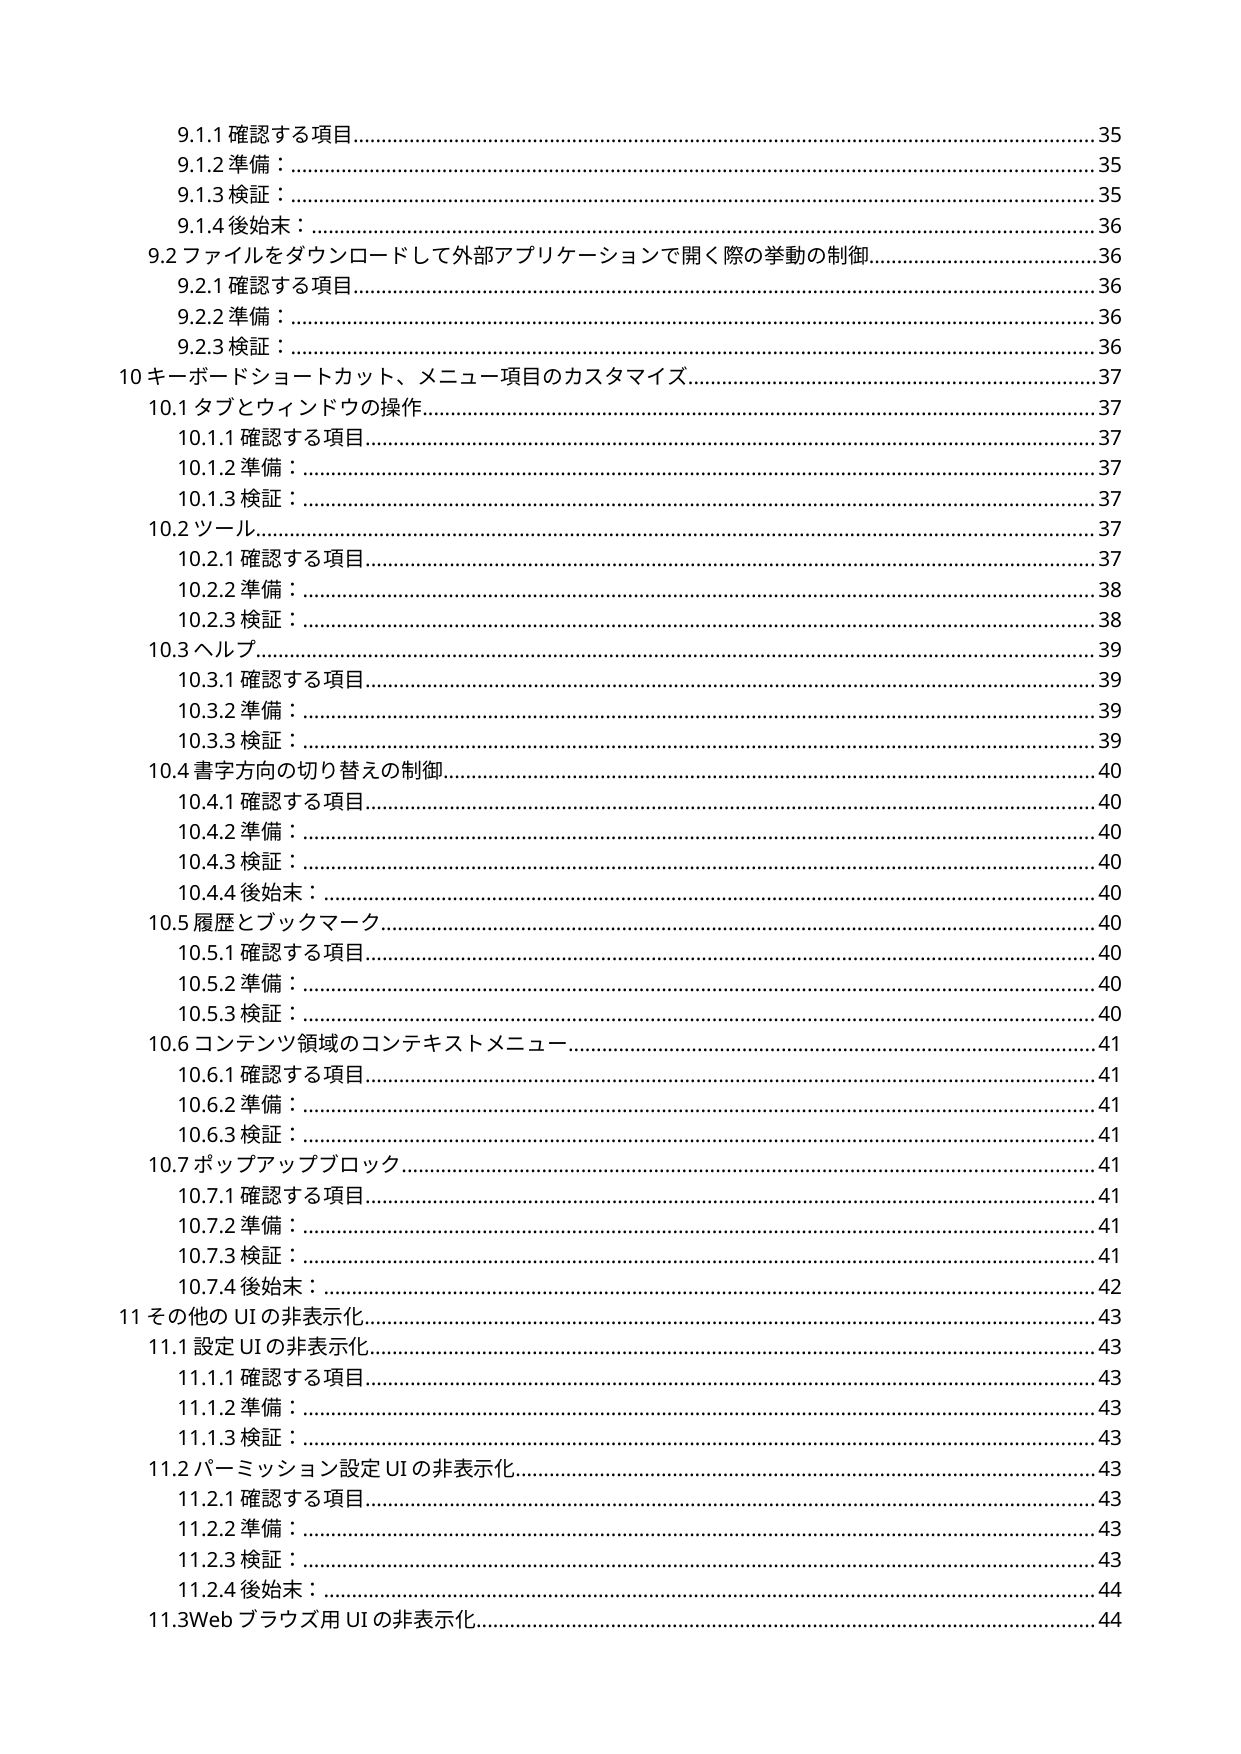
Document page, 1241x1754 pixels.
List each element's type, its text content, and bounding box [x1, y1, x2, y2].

text 10.1.1確認する項目 37 [177, 421, 1122, 452]
text 10.6.1確認する項目 41 [177, 1058, 1122, 1088]
text 10.7.4後始末： 42 [177, 1270, 1122, 1300]
text 9.1.4後始末： 36 [177, 209, 1122, 239]
text 9.2.2準備： 36 [177, 300, 1122, 330]
text 10.4.3検証： 40 [177, 846, 1122, 876]
text 9.2.3検証： 36 [177, 330, 1122, 361]
text 10.1タブとウィンドウの操作 37 [148, 391, 1122, 421]
text 11.2パーミッション設定UIの非表示化 43 [148, 1452, 1122, 1482]
text 11.1設定UIの非表示化 43 [148, 1331, 1122, 1361]
text 10.4.1確認する項目 40 [177, 785, 1122, 815]
text 10.3.2準備： 39 [177, 694, 1122, 724]
text 10.4.2準備： 40 [177, 815, 1122, 846]
text 9.2.1確認する項目 36 [177, 270, 1122, 300]
text 10.2.1確認する項目 37 [177, 542, 1122, 573]
text 10キーボードショートカット、メニュー項目のカスタマイズ 37 [118, 361, 1122, 391]
text 9.1.3検証： 35 [177, 179, 1122, 209]
text 11.2.2準備： 43 [177, 1512, 1122, 1543]
text 10.3.1確認する項目 39 [177, 664, 1122, 694]
text 10.6.3検証： 41 [177, 1118, 1122, 1149]
text 10.2.2準備： 38 [177, 573, 1122, 603]
text 10.5履歴とブックマーク 40 [148, 906, 1122, 937]
text 11.2.3検証： 43 [177, 1543, 1122, 1573]
text 10.1.2準備： 37 [177, 452, 1122, 482]
text 10.7ポップアップブロック 41 [148, 1149, 1122, 1179]
text 10.5.2準備： 40 [177, 967, 1122, 997]
text 10.2.3検証： 38 [177, 603, 1122, 633]
text 11.1.2準備： 43 [177, 1391, 1122, 1422]
text 11その他のUIの非表示化 43 [118, 1300, 1122, 1331]
text 10.6.2準備： 41 [177, 1088, 1122, 1118]
text 11.1.1確認する項目 43 [177, 1361, 1122, 1391]
text 10.7.2準備： 41 [177, 1209, 1122, 1240]
text 10.4書字方向の切り替えの制御 40 [148, 755, 1122, 785]
text 11.2.4後始末： 44 [177, 1573, 1122, 1603]
text 10.3ヘルプ 39 [148, 633, 1122, 664]
text 11.1.3検証： 43 [177, 1422, 1122, 1452]
text 11.3Webブラウズ用UIの非表示化 44 [148, 1603, 1122, 1634]
text 10.7.3検証： 41 [177, 1240, 1122, 1270]
text 9.1.2準備： 35 [177, 148, 1122, 179]
text 10.1.3検証： 37 [177, 482, 1122, 512]
text 10.6コンテンツ領域のコンテキストメニュー 41 [148, 1027, 1122, 1058]
text 10.5.3検証： 40 [177, 997, 1122, 1027]
text 10.4.4後始末： 40 [177, 876, 1122, 906]
text 9.2ファイルをダウンロードして外部アプリケーションで開く際の挙動の制御 36 [148, 239, 1122, 270]
text 10.5.1確認する項目 40 [177, 937, 1122, 967]
text 10.2ツール 37 [148, 512, 1122, 542]
text 10.3.3検証： 39 [177, 724, 1122, 755]
text 10.7.1確認する項目 41 [177, 1179, 1122, 1209]
text 11.2.1確認する項目 43 [177, 1482, 1122, 1512]
text 9.1.1確認する項目 35 [177, 118, 1122, 148]
